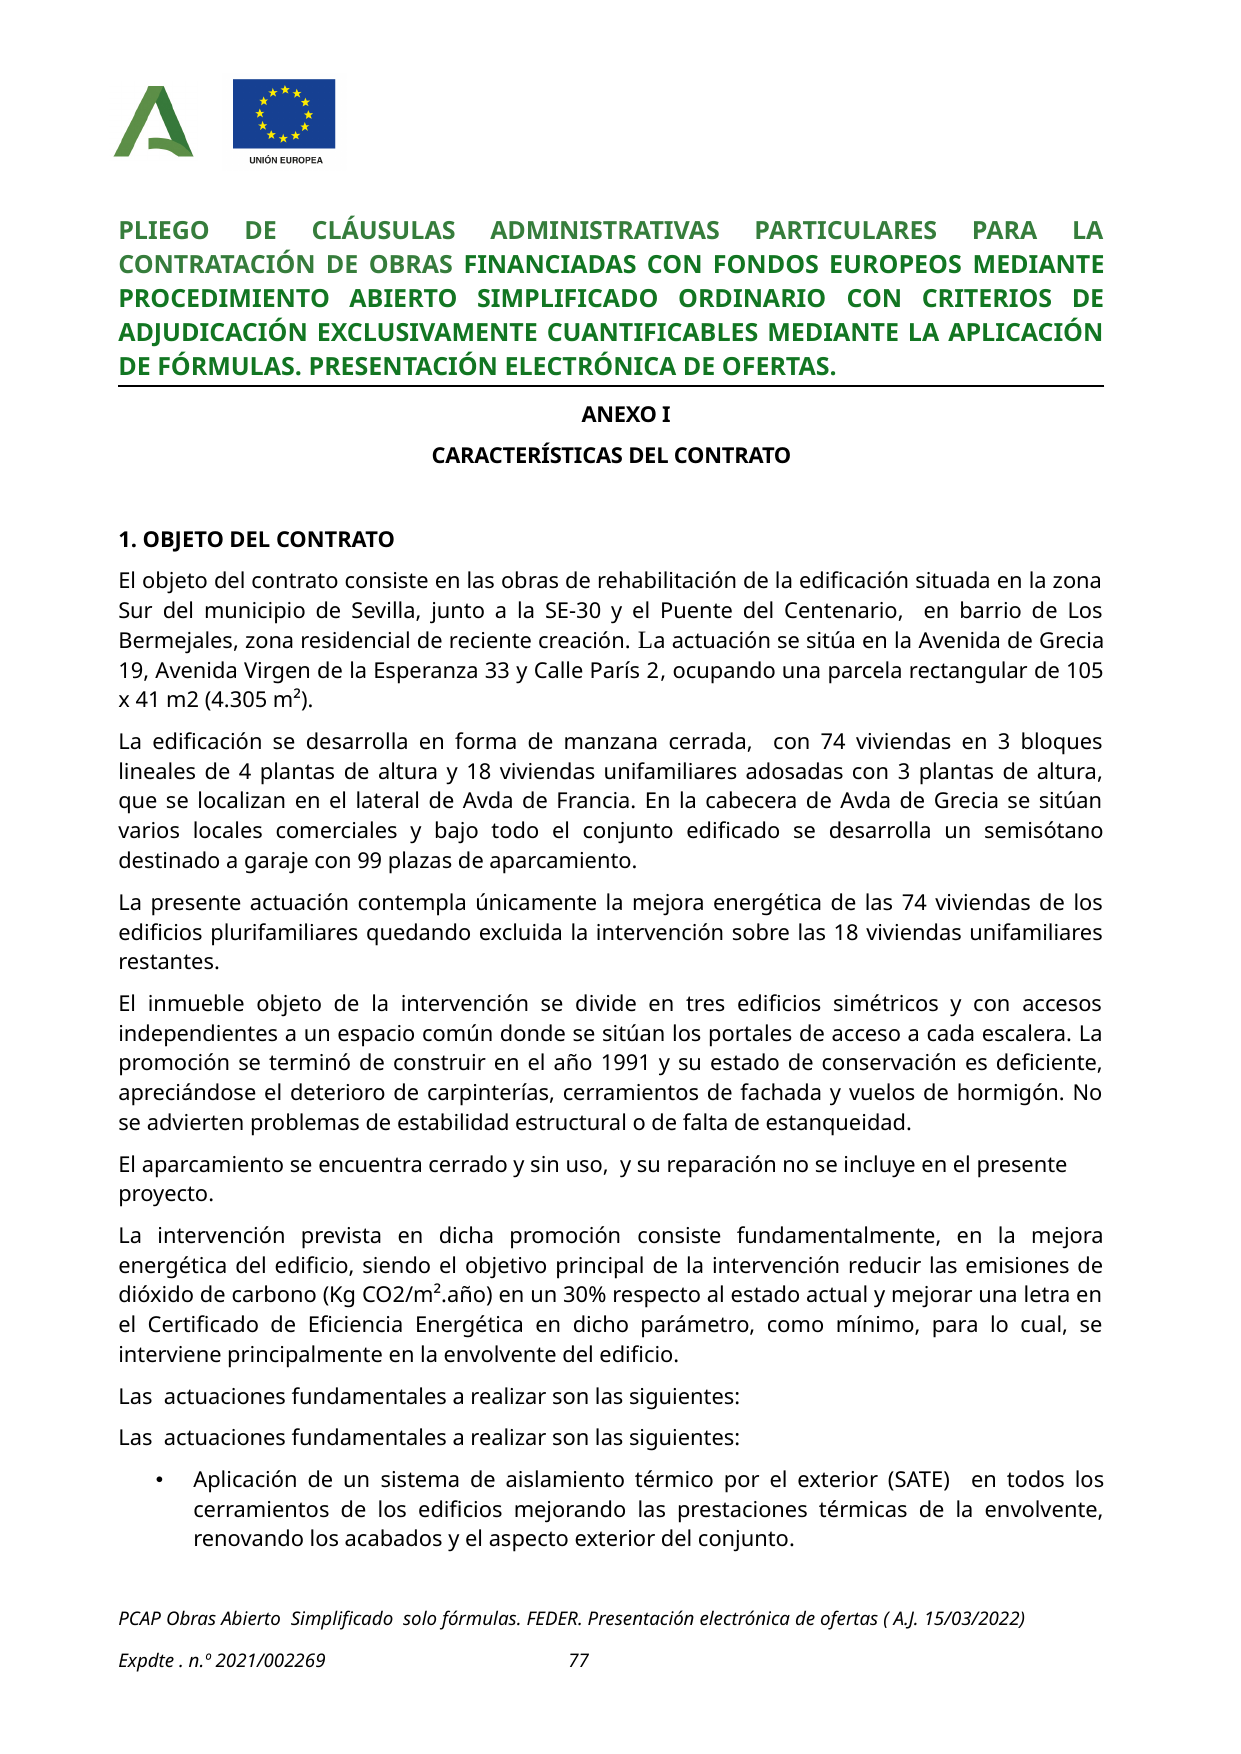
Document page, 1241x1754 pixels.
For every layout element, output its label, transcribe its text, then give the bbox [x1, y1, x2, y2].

text ANEXO I [148, 399, 1104, 429]
text Las actuaciones fundamentales a realizar son las siguientes: [118, 1422, 1104, 1452]
text CARACTERÍSTICAS DEL CONTRATO [118, 441, 1104, 470]
text La presente actuación contempla únicamente la mejora energética de las 74 viviendas de los edificios plurifamiliares quedando excluida la intervención sobre las 18 viviendas unifamiliares restantes. [118, 887, 1104, 976]
text El inmueble objeto de la intervención se divide en tres edificios simétricos y con accesos independientes a un espacio común donde se sitúan los portales de acceso a cada escalera. La promoción se terminó de construir en el año 1991 y su estado de conservación es deficiente, apreciándose el deterioro de carpinterías, cerramientos de fachada y vuelos de hormigón. No se advierten problemas de estabilidad estructural o de falta de estanqueidad. [118, 988, 1104, 1137]
text 1. OBJETO DEL CONTRATO [118, 524, 1104, 553]
text La edificación se desarrolla en forma de manzana cerrada, con 74 viviendas en 3 bloques lineales de 4 plantas de altura y 18 viviendas unifamiliares adosadas con 3 plantas de altura, que se localizan en el lateral de Avda de Francia. En la cabecera de Avda de Grecia se sitúan varios locales comerciales y bajo todo el conjunto edificado se desarrolla un semisótano destinado a garaje con 99 plazas de aparcamiento. [118, 726, 1104, 875]
list PLIEGO DE CLÁUSULAS ADMINISTRATIVAS PARTICULARES PARA LA CONTRATACIÓN DE OBRAS FINANCIADAS CON FONDOS EUROPEOS MEDIANTE PROCEDIMIENTO ABIERTO SIMPLIFICADO ORDINARIO CON CRITERIOS DE ADJUDICACIÓN EXCLUSIVAMENTE CUANTIFICABLES MEDIANTE LA APLICACIÓN DE FÓRMULAS. PRESENTACIÓN ELECTRÓNICA DE OFERTAS. [118, 213, 1104, 385]
text La intervención prevista en dicha promoción consiste fundamentalmente, en la mejora energética del edificio, siendo el objetivo principal de la intervención reducir las emisiones de dióxido de carbono (Kg CO2/m².año) en un 30% respecto al estado actual y mejorar una letra en el Certificado de Eficiencia Energética en dicho parámetro, como mínimo, para lo cual, se interviene principalmente en la envolvente del edificio. [118, 1220, 1104, 1369]
list Aplicación de un sistema de aislamiento térmico por el exterior (SATE) en todos los cerramientos de los edificios mejorando las prestaciones térmicas de la envolvente, renovando los acabados y el aspecto exterior del conjunto. [156, 1464, 1104, 1553]
text Las actuaciones fundamentales a realizar son las siguientes: [118, 1381, 1104, 1410]
text El aparcamiento se encuentra cerrado y sin uso, y su reparación no se incluye en el presente proyecto. [118, 1148, 1104, 1208]
picture [221, 73, 347, 171]
picture [109, 81, 198, 161]
text El objeto del contrato consiste en las obras de rehabilitación de la edificación situada en la zona Sur del municipio de Sevilla, junto a la SE-30 y el Puente del Centenario, en barrio de Los Bermejales, zona residencial de reciente creación. La actuación se sitúa en la Avenida de Grecia 19, Avenida Virgen de la Esperanza 33 y Calle París 2, ocupando una parcela rectangular de 105 x 41 m2 (4.305 m²). [118, 565, 1104, 714]
